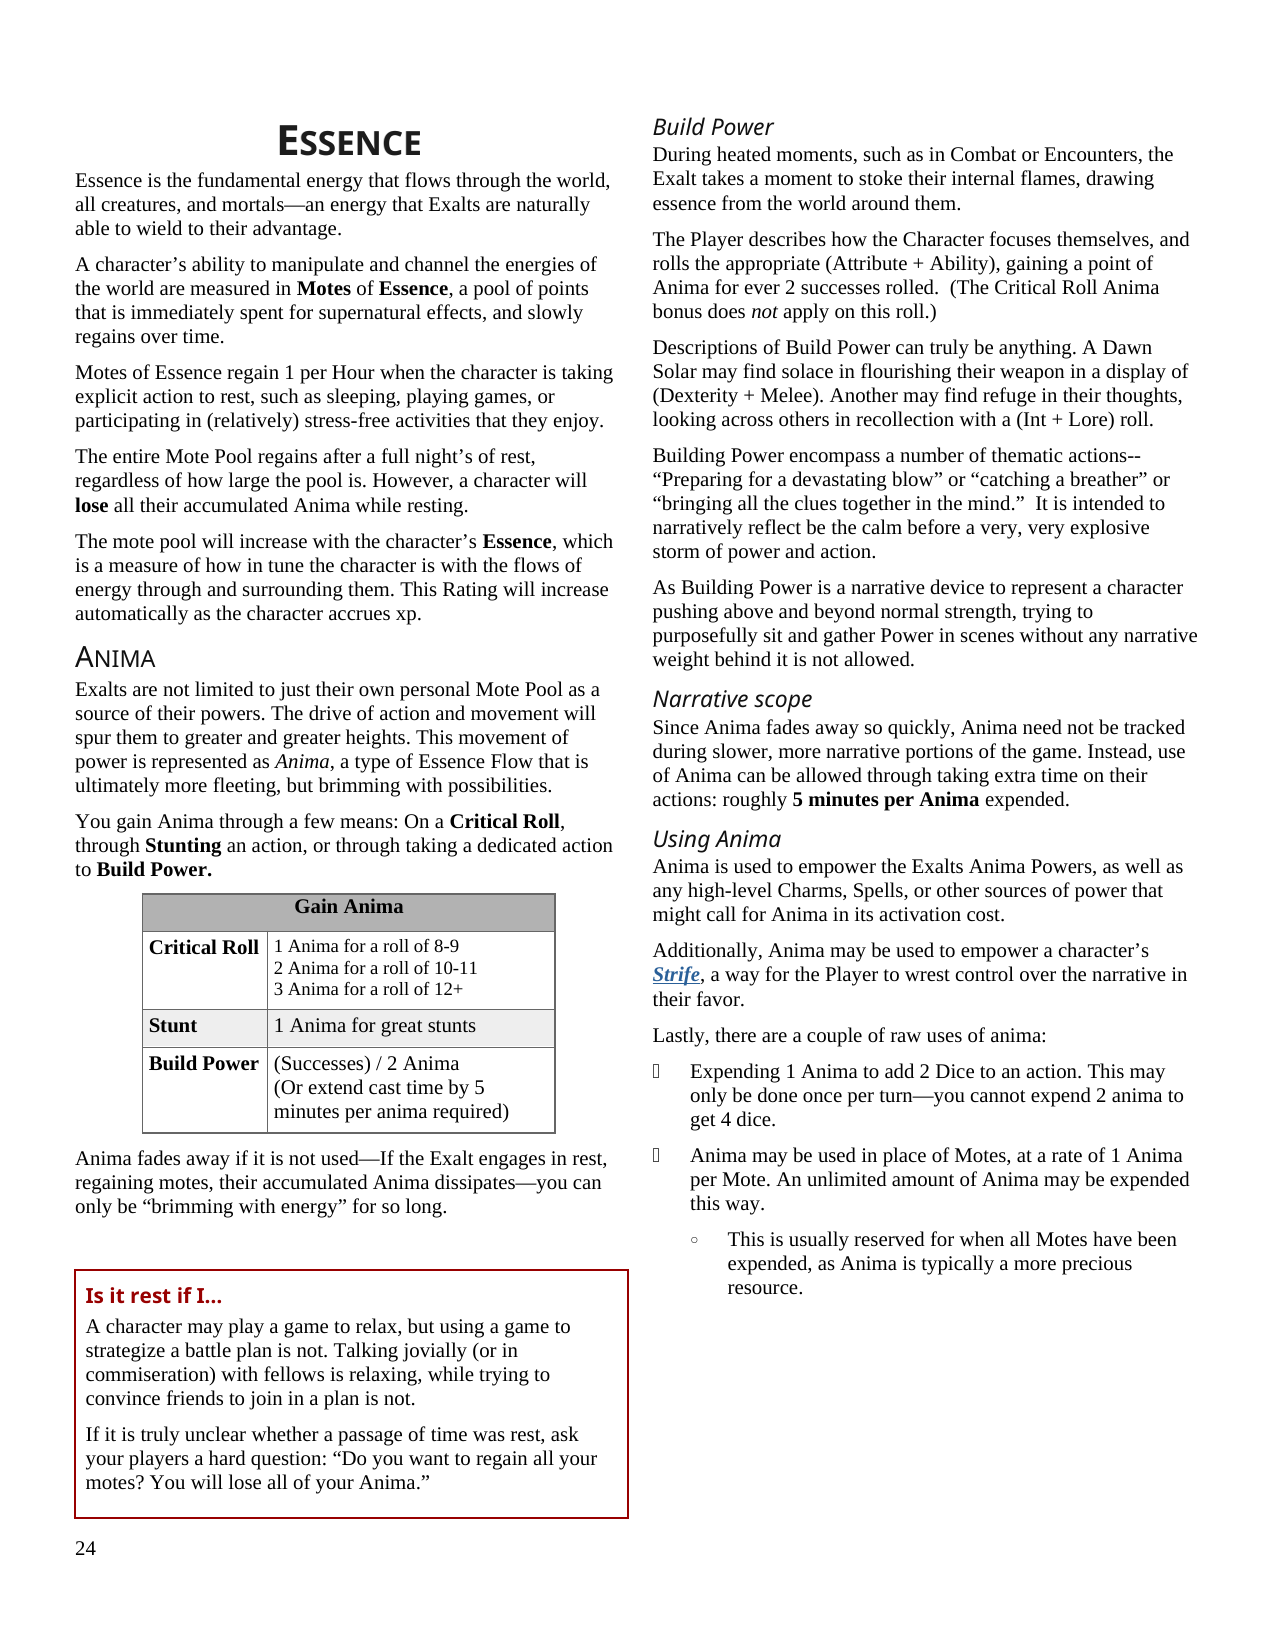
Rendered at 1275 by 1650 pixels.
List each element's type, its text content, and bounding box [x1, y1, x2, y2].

table_header Gain Anima [143, 895, 554, 931]
subtitle Essence [75, 111, 622, 168]
text Additionally, Anima may be used to empower a character’s Strife, a way for the Player to wrest control over the narrative in their favor. [652, 938, 1200, 1011]
list This is usually reserved for when all Motes have been expended, as Anima is typically a more precious resource. [690, 1227, 1200, 1299]
text Since Anima fades away so quickly, Anima need not be tracked during slower, more narrative portions of the game. Instead, use of Anima can be allowed through taking extra time on their actions: roughly 5 minutes per Anima expended. [652, 715, 1200, 811]
subtitle Using Anima [652, 823, 1200, 854]
text Building Power encompass a number of thematic actions-- “Preparing for a devastating blow” or “catching a breather” or “bringing all the clues together in the mind.” It is intended to narratively reflect be the calm before a very, very explosive storm of power and action. [652, 443, 1200, 563]
text Essence is the fundamental energy that flows through the world, all creatures, and mortals—an energy that Exalts are naturally able to wield to their advantage. [75, 168, 622, 240]
table_cell Stunt [143, 1010, 267, 1046]
subtitle Anima [75, 637, 622, 676]
table_header Is it rest if I… A character may play a game to relax, but using a game to strategize a battle plan is not. Talking jovially (or in commiseration) with fellows is relaxing, while trying to convince friends to join in a plan is not. If it is truly unclear whether a passage of time was rest, ask your players a hard question: “Do you want to regain all your motes? You will lose all of your Anima.” [76, 1271, 627, 1517]
text The entire Mote Pool regains after a full night’s of rest, regardless of how large the pool is. However, a character will lose all their accumulated Anima while resting. [75, 444, 622, 517]
text Descriptions of Build Power can truly be anything. A Dawn Solar may find solace in flourishing their weapon in a display of (Dexterity + Melee). Another may find refuge in their thoughts, looking across others in recollection with a (Int + Lore) roll. [652, 335, 1200, 431]
list Expending 1 Anima to add 2 Dice to an action. This may only be done once per turn—you cannot expend 2 anima to get 4 dice. [652, 1058, 1200, 1131]
text The Player describes how the Character focuses themselves, and rolls the appropriate (Attribute + Ability), gaining a point of Anima for ever 2 successes rolled. (The Critical Roll Anima bonus does not apply on this roll.) [652, 226, 1200, 323]
text You gain Anima through a few means: On a Critical Roll, through Stunting an action, or through taking a dedicated action to Build Power. [75, 809, 622, 881]
text Anima is used to empower the Exalts Anima Powers, as well as any high-level Charms, Spells, or other sources of power that might call for Anima in its activation cost. [652, 854, 1200, 926]
table_cell (Successes) / 2 Anima (Or extend cast time by 5 minutes per anima required) [268, 1048, 554, 1132]
text As Building Power is a narrative device to represent a character pushing above and beyond normal strength, trying to purposefully sit and gather Power in scenes without any narrative weight behind it is not allowed. [652, 575, 1200, 671]
text Exalts are not limited to just their own personal Mote Pool as a source of their powers. The drive of action and movement will spur them to greater and greater heights. This movement of power is represented as Anima, a type of Essence Flow that is ultimately more fleeting, but brimming with possibilities. [75, 676, 622, 797]
table_cell 1 Anima for a roll of 8-9 2 Anima for a roll of 10-11 3 Anima for a roll of 12+ [268, 932, 554, 1009]
text Lastly, there are a couple of raw uses of anima: [652, 1022, 1200, 1047]
text A character’s ability to manipulate and channel the energies of the world are measured in Motes of Essence, a pool of points that is immediately spent for supernatural effects, and slowly regains over time. [75, 252, 622, 348]
table_cell Build Power [143, 1048, 267, 1132]
list Anima may be used in place of Motes, at a rate of 1 Anima per Mote. An unlimited amount of Anima may be expended this way. [652, 1143, 1200, 1215]
text Motes of Essence regain 1 per Hour when the character is taking explicit action to rest, such as sleeping, playing games, or participating in (relatively) stress-free activities that they enjoy. [75, 360, 622, 432]
text Anima fades away if it is not used—If the Exalt engages in rest, regaining motes, their accumulated Anima dissipates—you can only be “brimming with energy” for so long. [75, 1146, 622, 1218]
table_cell Critical Roll [143, 932, 267, 1009]
text During heated moments, such as in Combat or Encounters, the Exalt takes a moment to stoke their internal flames, drawing essence from the world around them. [652, 142, 1200, 214]
subtitle Narrative scope [652, 683, 1200, 715]
text The mote pool will increase with the character’s Essence, which is a measure of how in tune the character is with the flows of energy through and surrounding them. This Rating will increase automatically as the character accrues xp. [75, 528, 622, 625]
subtitle Build Power [652, 111, 1200, 142]
table_cell 1 Anima for great stunts [268, 1010, 554, 1046]
